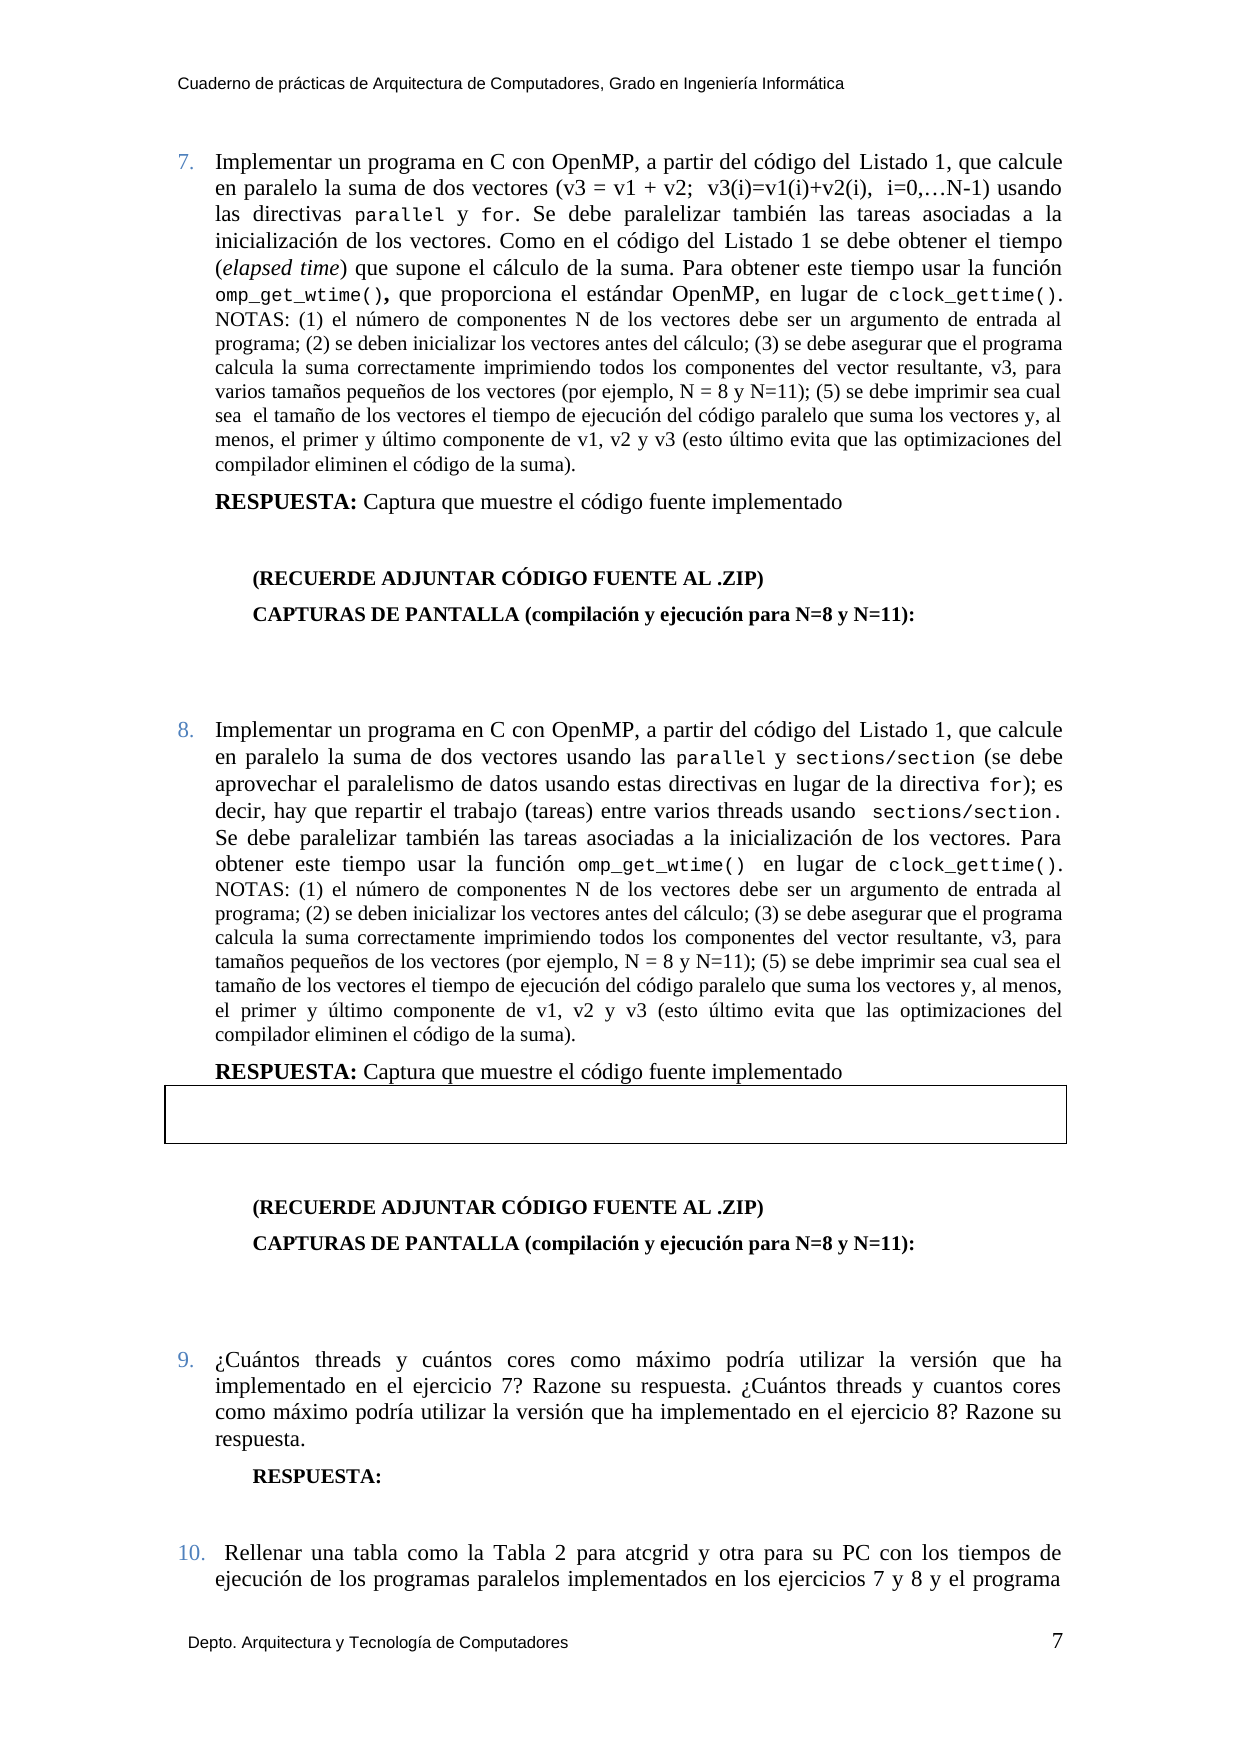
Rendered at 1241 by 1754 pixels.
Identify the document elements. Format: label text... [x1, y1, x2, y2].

list Implementar un programa en C con OpenMP, a partir del código del Listado 1, que calcule en paralelo la suma de dos vectores usando las parallel y sections/section (se debe aprovechar el paralelismo de datos usando estas directivas en lugar de la directiva for); es decir, hay que repartir el trabajo (tareas) entre varios threads usando sections/section. Se debe paralelizar también las tareas asociadas a la inicialización de los vectores. Para obtener este tiempo usar la función omp_get_wtime() en lugar de clock_gettime(). NOTAS: (1) el número de componentes N de los vectores debe ser un argumento de entrada al programa; (2) se deben inicializar los vectores antes del cálculo; (3) se debe asegurar que el programa calcula la suma correctamente imprimiendo todos los componentes del vector resultante, v3, para tamaños pequeños de los vectores (por ejemplo, N = 8 y N=11); (5) se debe imprimir sea cual sea el tamaño de los vectores el tiempo de ejecución del código paralelo que suma los vectores y, al menos, el primer y último componente de v1, v2 y v3 (esto último evita que las optimizaciones del compilador eliminen el código de la suma). [177, 717, 1063, 1046]
text (RECUERDE ADJUNTAR CÓDIGO FUENTE AL .ZIP) [252, 566, 1063, 590]
text (RECUERDE ADJUNTAR CÓDIGO FUENTE AL .ZIP) [252, 1195, 1063, 1219]
text CAPTURAS DE PANTALLA (compilación y ejecución para N=8 y N=11): [252, 1231, 1063, 1255]
text RESPUESTA: Captura que muestre el código fuente implementado [215, 488, 1063, 514]
text RESPUESTA: [252, 1463, 1063, 1488]
text RESPUESTA: Captura que muestre el código fuente implementado [215, 1058, 1063, 1084]
list Rellenar una tabla como la Tabla 2 para atcgrid y otra para su PC con los tiempos de ejecución de los programas paralelos implementados en los ejercicios 7 y 8 y el programa [177, 1539, 1063, 1592]
list ¿Cuántos threads y cuántos cores como máximo podría utilizar la versión que ha implementado en el ejercicio 7? Razone su respuesta. ¿Cuántos threads y cuantos cores como máximo podría utilizar la versión que ha implementado en el ejercicio 8? Razone su respuesta. [177, 1346, 1063, 1451]
text CAPTURAS DE PANTALLA (compilación y ejecución para N=8 y N=11): [252, 602, 1063, 626]
list Implementar un programa en C con OpenMP, a partir del código del Listado 1, que calcule en paralelo la suma de dos vectores (v3 = v1 + v2; v3(i)=v1(i)+v2(i), i=0,…N-1) usando las directivas parallel y for. Se debe paralelizar también las tareas asociadas a la inicialización de los vectores. Como en el código del Listado 1 se debe obtener el tiempo (elapsed time) que supone el cálculo de la suma. Para obtener este tiempo usar la función omp_get_wtime(), que proporciona el estándar OpenMP, en lugar de clock_gettime(). NOTAS: (1) el número de componentes N de los vectores debe ser un argumento de entrada al programa; (2) se deben inicializar los vectores antes del cálculo; (3) se debe asegurar que el programa calcula la suma correctamente imprimiendo todos los componentes del vector resultante, v3, para varios tamaños pequeños de los vectores (por ejemplo, N = 8 y N=11); (5) se debe imprimir sea cual sea el tamaño de los vectores el tiempo de ejecución del código paralelo que suma los vectores y, al menos, el primer y último componente de v1, v2 y v3 (esto último evita que las optimizaciones del compilador eliminen el código de la suma). [177, 148, 1063, 476]
table_header [166, 1086, 1066, 1142]
